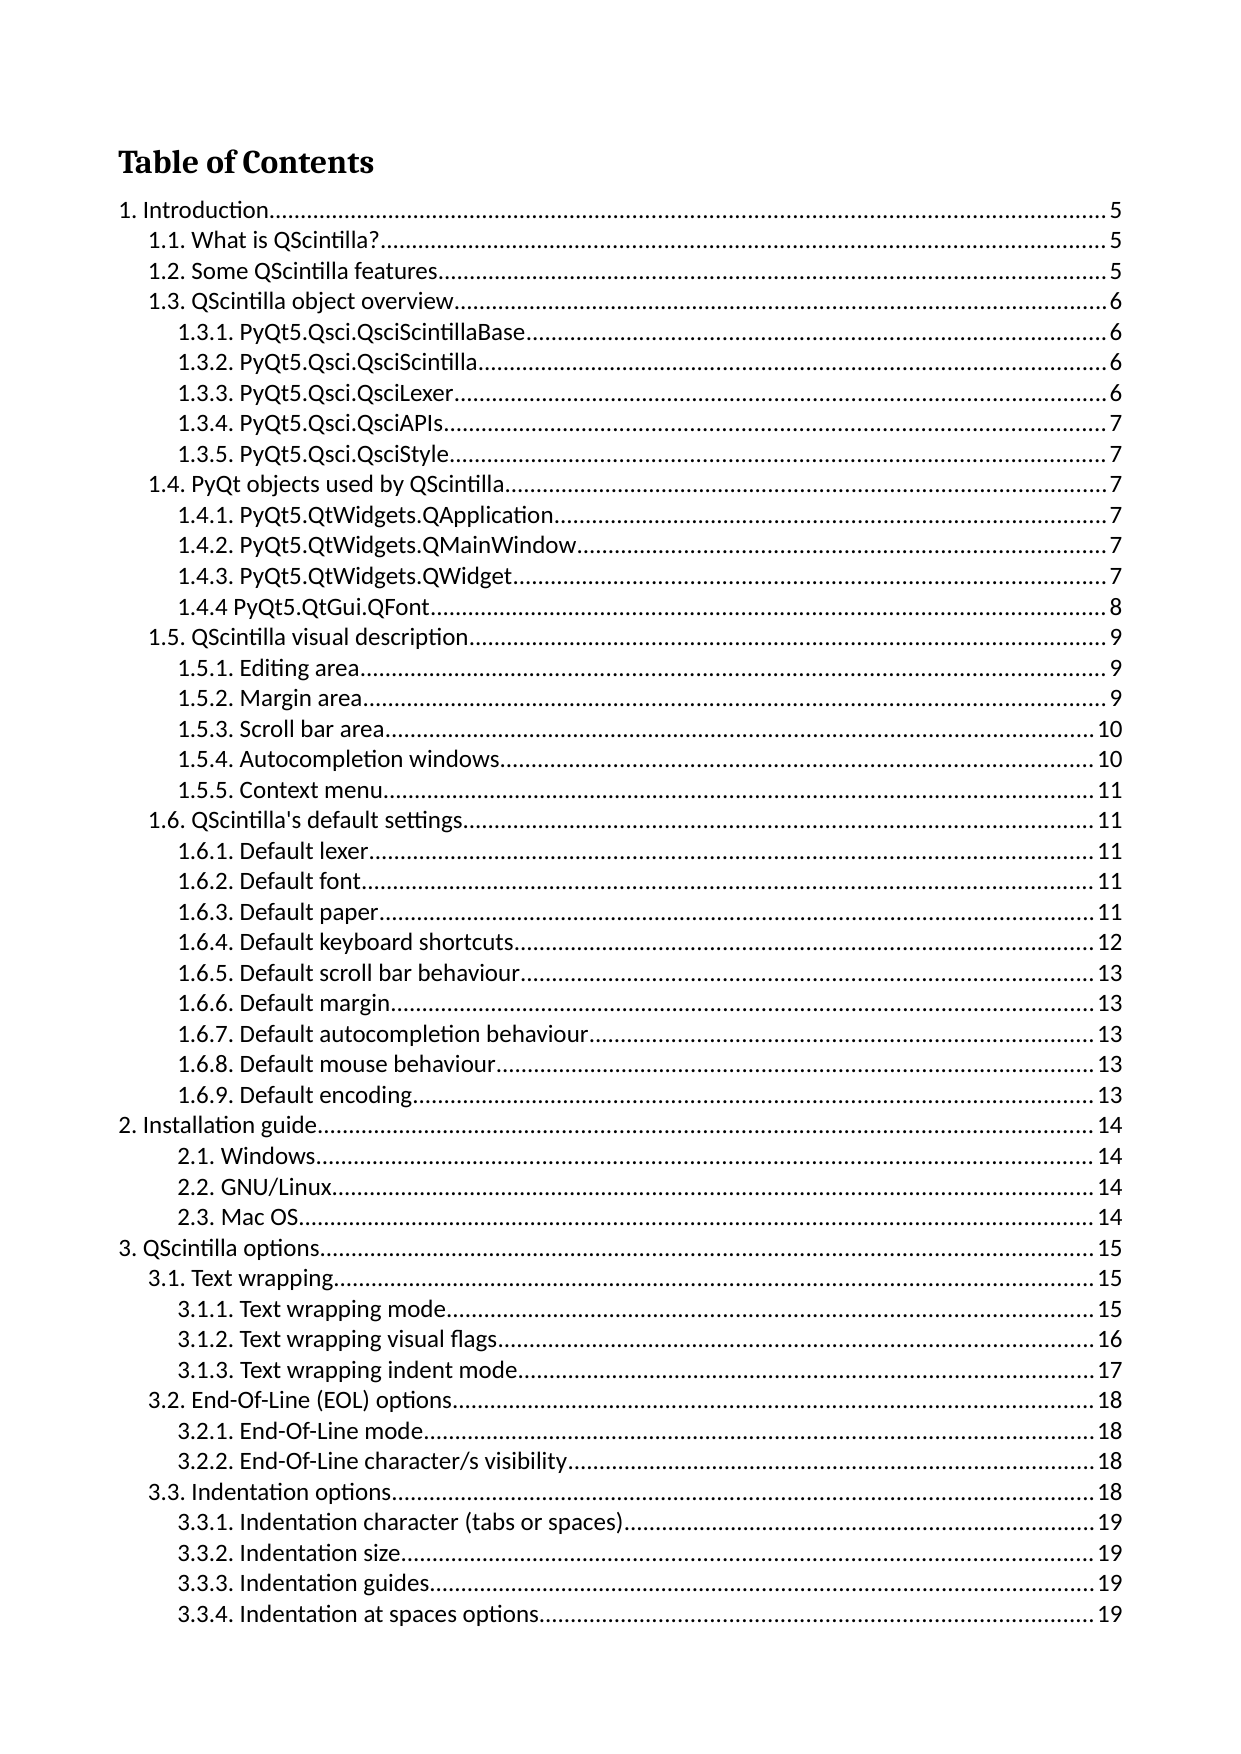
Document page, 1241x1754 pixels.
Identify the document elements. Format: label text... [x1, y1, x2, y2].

text 1.5.1. Editing area 9 [177, 652, 1122, 682]
text 1.5.5. Context menu 11 [177, 774, 1122, 804]
text 1.6.7. Default autocompletion behaviour 13 [177, 1018, 1122, 1048]
subtitle Table of Contents [118, 143, 1122, 181]
text 1.5.2. Margin area 9 [177, 682, 1122, 713]
text 1.6.2. Default font 11 [177, 865, 1122, 896]
text 3.1.3. Text wrapping indent mode 17 [177, 1354, 1122, 1384]
text 3.3. Indentation options 18 [148, 1476, 1122, 1506]
text 1.4.2. PyQt5.QtWidgets.QMainWindow 7 [177, 530, 1122, 560]
text 1.6.3. Default paper 11 [177, 896, 1122, 926]
text 1.4.4 PyQt5.QtGui.QFont 8 [177, 591, 1122, 621]
text 3.1.2. Text wrapping visual flags 16 [177, 1323, 1122, 1354]
text 1.6.8. Default mouse behaviour 13 [177, 1048, 1122, 1079]
text 3. QScintilla options 15 [118, 1232, 1122, 1262]
text 1.6.1. Default lexer 11 [177, 835, 1122, 865]
text 1.6.9. Default encoding 13 [177, 1079, 1122, 1109]
text 3.1.1. Text wrapping mode 15 [177, 1293, 1122, 1323]
text 2.3. Mac OS 14 [177, 1201, 1122, 1232]
text 1.3.5. PyQt5.Qsci.QsciStyle 7 [177, 438, 1122, 469]
text 2.2. GNU/Linux 14 [177, 1171, 1122, 1201]
text 1.1. What is QScintilla? 5 [148, 224, 1122, 255]
text 3.3.3. Indentation guides 19 [177, 1567, 1122, 1598]
text 3.3.2. Indentation size 19 [177, 1537, 1122, 1567]
text 1.3.4. PyQt5.Qsci.QsciAPIs 7 [177, 408, 1122, 438]
text 3.2.1. End-Of-Line mode 18 [177, 1415, 1122, 1445]
text 1.3.1. PyQt5.Qsci.QsciScintillaBase 6 [177, 316, 1122, 347]
text 3.3.1. Indentation character (tabs or spaces) 19 [177, 1506, 1122, 1537]
text 1.4.3. PyQt5.QtWidgets.QWidget 7 [177, 560, 1122, 591]
text 1.5. QScintilla visual description 9 [148, 621, 1122, 652]
text 3.1. Text wrapping 15 [148, 1262, 1122, 1293]
text 2. Installation guide 14 [118, 1109, 1122, 1140]
text 1.4. PyQt objects used by QScintilla 7 [148, 469, 1122, 499]
text 1.4.1. PyQt5.QtWidgets.QApplication 7 [177, 499, 1122, 530]
text 1.6.6. Default margin 13 [177, 987, 1122, 1018]
text 3.2.2. End-Of-Line character/s visibility 18 [177, 1445, 1122, 1476]
text 3.3.4. Indentation at spaces options 19 [177, 1598, 1122, 1628]
text 1.5.4. Autocompletion windows 10 [177, 743, 1122, 774]
text 1.6.5. Default scroll bar behaviour 13 [177, 957, 1122, 987]
text 3.2. End-Of-Line (EOL) options 18 [148, 1384, 1122, 1415]
text 1.5.3. Scroll bar area 10 [177, 713, 1122, 743]
text 1.6. QScintilla's default settings 11 [148, 804, 1122, 835]
text 1.6.4. Default keyboard shortcuts 12 [177, 926, 1122, 957]
text 1.3.3. PyQt5.Qsci.QsciLexer 6 [177, 377, 1122, 408]
text 1.3.2. PyQt5.Qsci.QsciScintilla 6 [177, 347, 1122, 377]
text 1.3. QScintilla object overview 6 [148, 286, 1122, 316]
text 1. Introduction 5 [118, 194, 1122, 224]
text 1.2. Some QScintilla features 5 [148, 255, 1122, 286]
text 2.1. Windows 14 [177, 1140, 1122, 1171]
